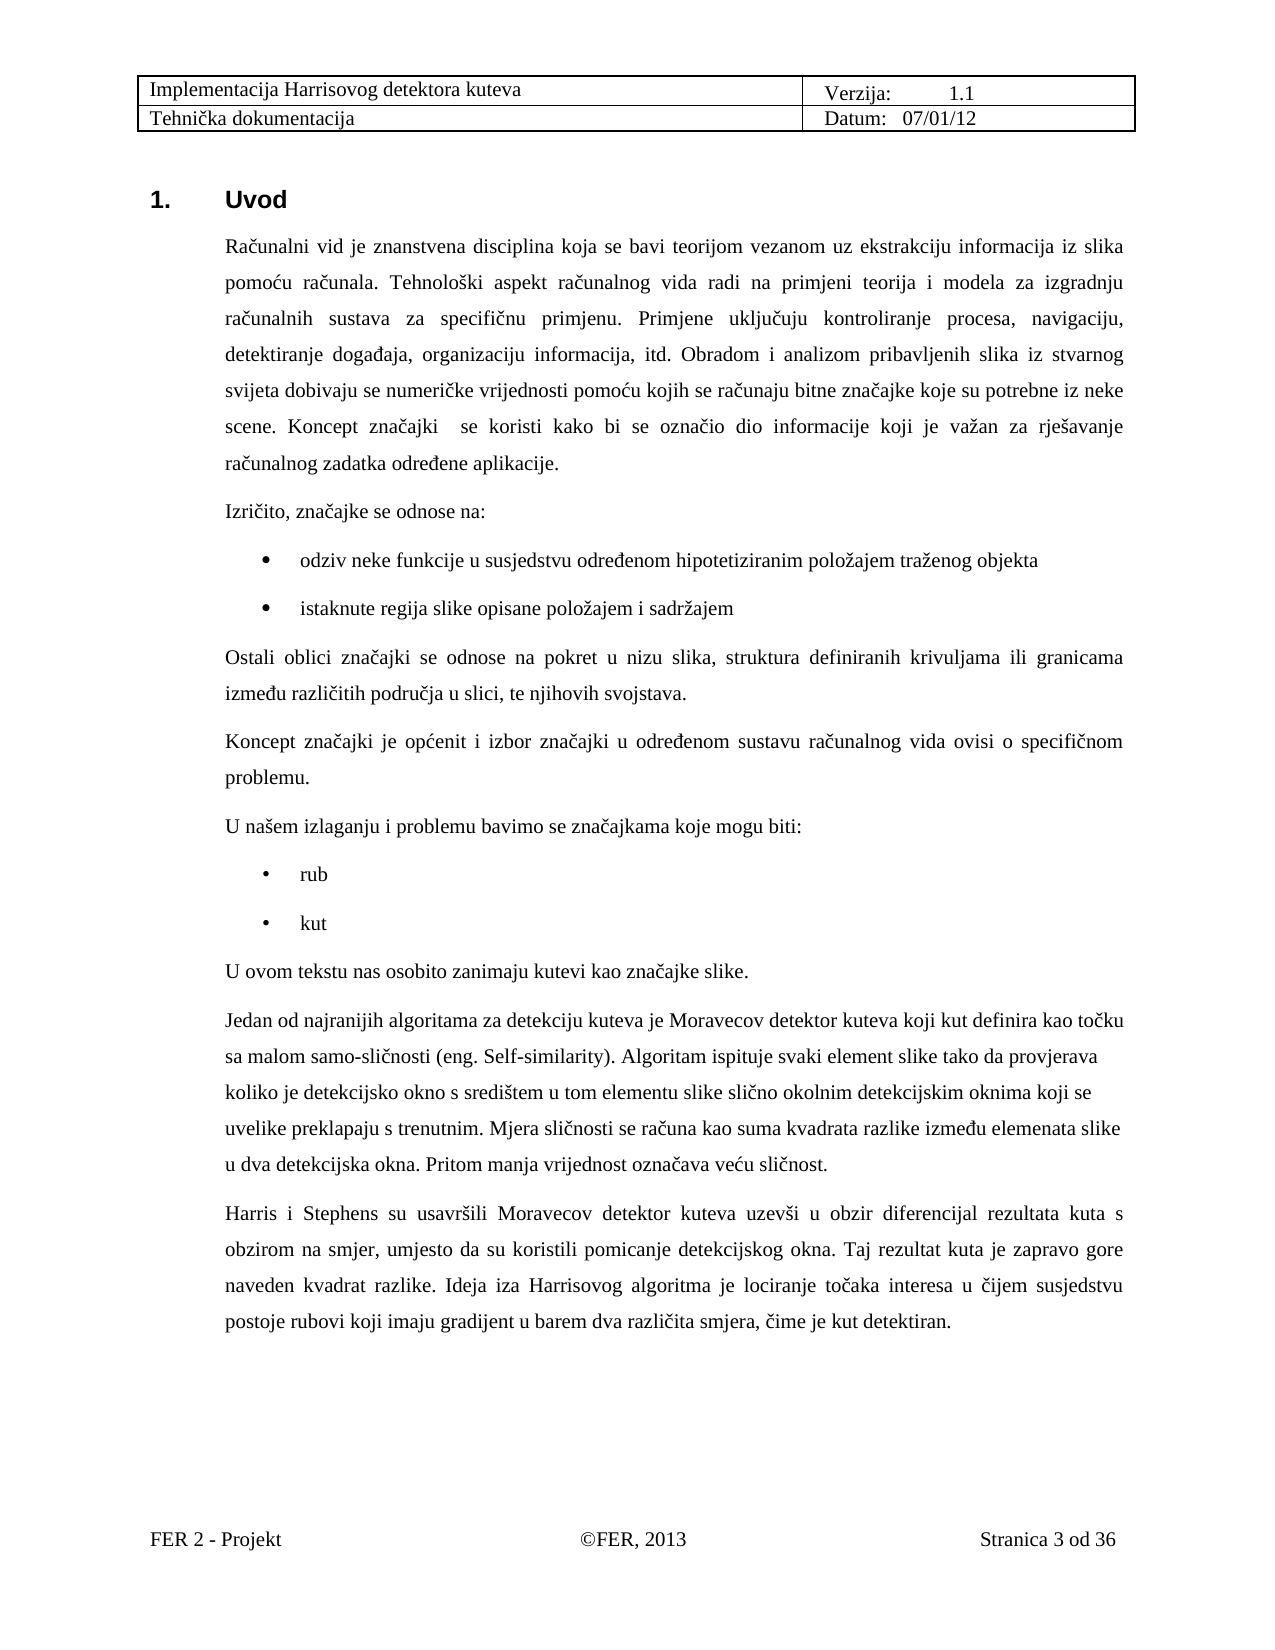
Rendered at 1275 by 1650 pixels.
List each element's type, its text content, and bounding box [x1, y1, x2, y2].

text U našem izlaganju i problemu bavimo se značajkama koje mogu biti: [225, 814, 1125, 838]
text Ostali oblici značajki se odnose na pokret u nizu slika, struktura definiranih krivuljama ili granicama između različitih područja u slici, te njihovih svojstava. [225, 644, 1125, 705]
text U ovom tekstu nas osobito zanimaju kutevi kao značajke slike. [225, 959, 1125, 983]
text Harris i Stephens su usavršili Moravecov detektor kuteva uzevši u obzir diferencijal rezultata kuta s obzirom na smjer, umjesto da su koristili pomicanje detekcijskog okna. Taj rezultat kuta je zapravo gore naveden kvadrat razlike. Ideja iza Harrisovog algoritma je lociranje točaka interesa u čijem susjedstvu postoje rubovi koji imaju gradijent u barem dva različita smjera, čime je kut detektiran. [225, 1201, 1125, 1333]
text Izričito, značajke se odnose na: [225, 499, 1125, 523]
list istaknute regija slike opisane položajem i sadržajem [262, 596, 1125, 620]
subtitle Uvod [150, 185, 1125, 213]
text Računalni vid je znanstvena disciplina koja se bavi teorijom vezanom uz ekstrakciju informacija iz slika pomoću računala. Tehnološki aspekt računalnog vida radi na primjeni teorija i modela za izgradnju računalnih sustava za specifičnu primjenu. Primjene uključuju kontroliranje procesa, navigaciju, detektiranje događaja, organizaciju informacija, itd. Obradom i analizom pribavljenih slika iz stvarnog svijeta dobivaju se numeričke vrijednosti pomoću kojih se računaju bitne značajke koje su potrebne iz neke scene. Koncept značajki se koristi kako bi se označio dio informacije koji je važan za rješavanje računalnog zadatka određene aplikacije. [225, 234, 1125, 474]
list odziv neke funkcije u susjedstvu određenom hipotetiziranim položajem traženog objekta [262, 547, 1125, 572]
text Jedan od najranijih algoritama za detekciju kuteva je Moravecov detektor kuteva koji kut definira kao točku sa malom samo-sličnosti (eng. Self-similarity). Algoritam ispituje svaki element slike tako da provjerava koliko je detekcijsko okno s središtem u tom elementu slike slično okolnim detekcijskim oknima koji se uvelike preklapaju s trenutnim. Mjera sličnosti se računa kao suma kvadrata razlike između elemenata slike u dva detekcijska okna. Pritom manja vrijednost označava veću sličnost. [225, 1008, 1125, 1176]
list rub [262, 862, 1125, 886]
text Koncept značajki je općenit i izbor značajki u određenom sustavu računalnog vida ovisi o specifičnom problemu. [225, 729, 1125, 789]
list kut [262, 911, 1125, 935]
